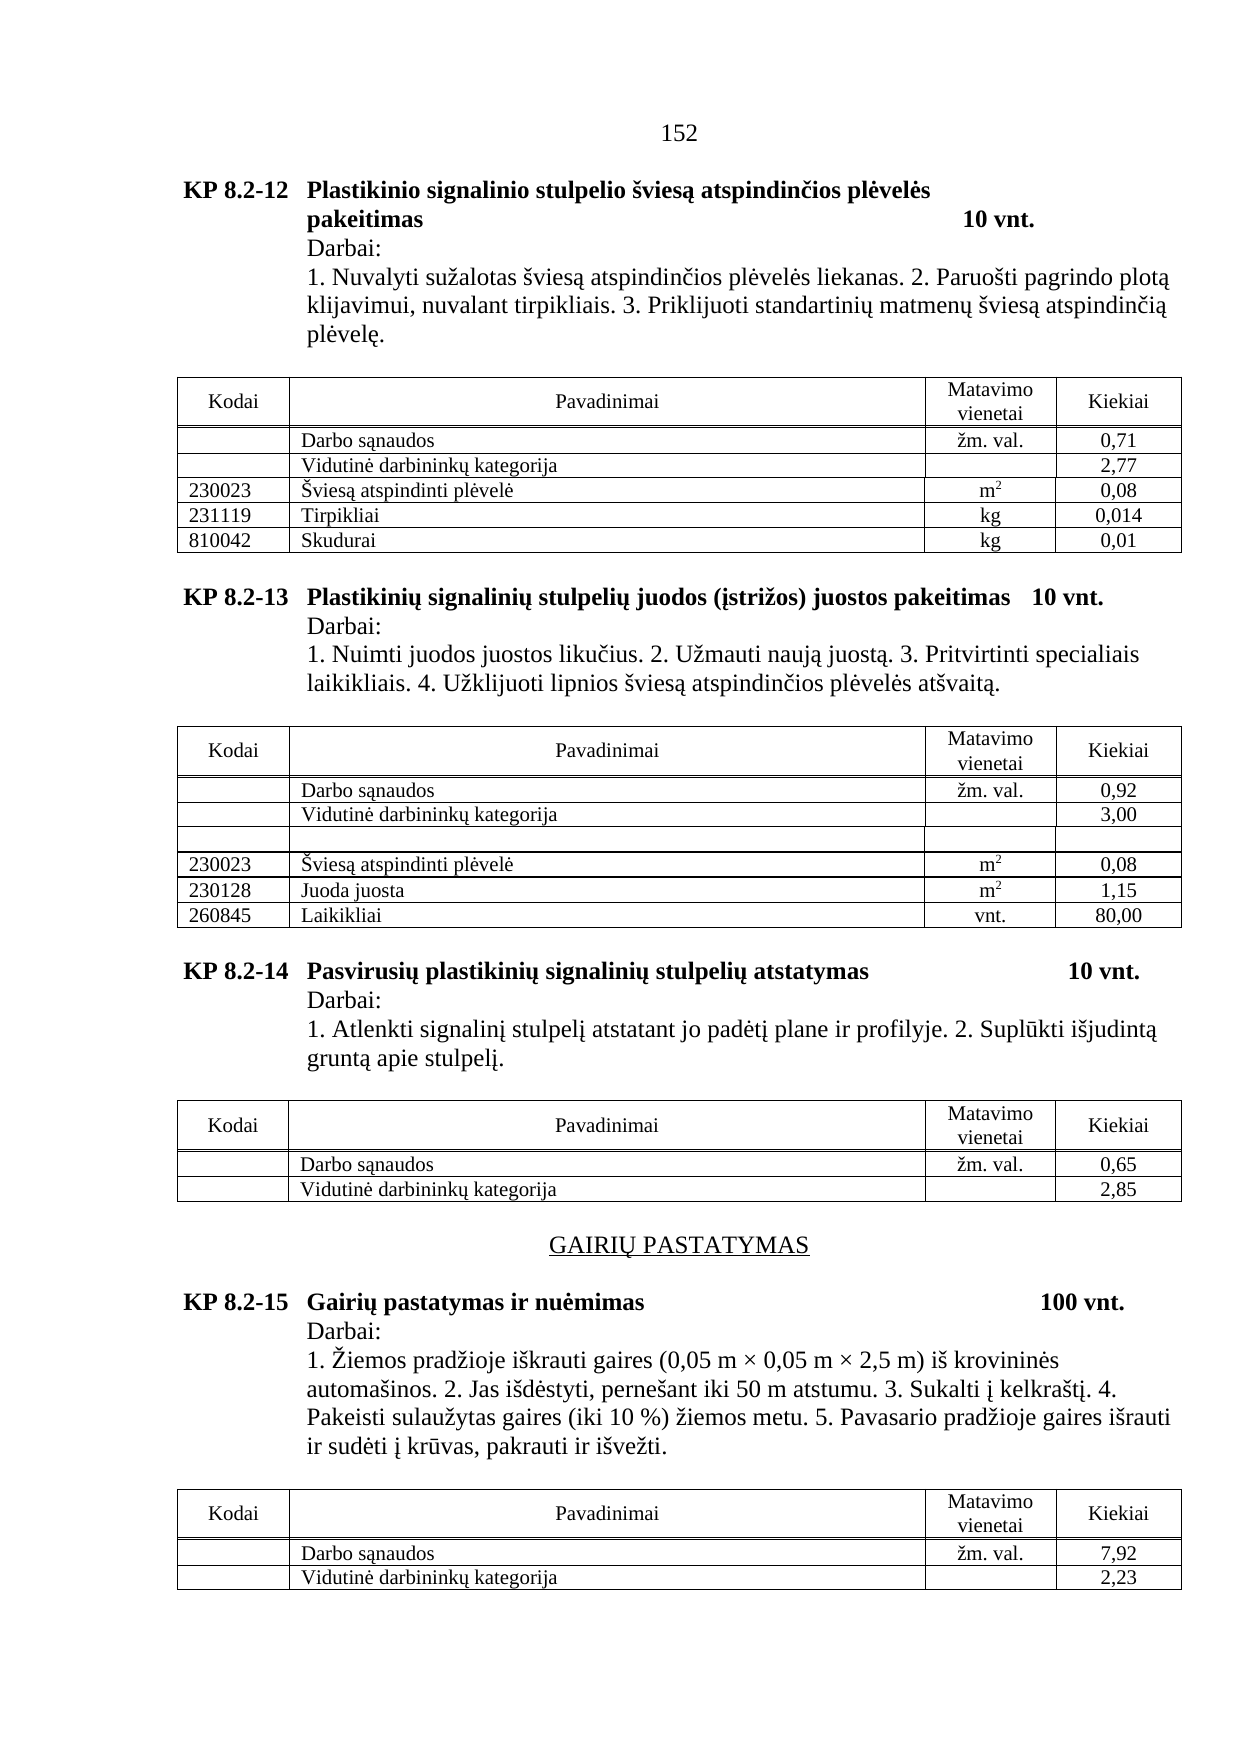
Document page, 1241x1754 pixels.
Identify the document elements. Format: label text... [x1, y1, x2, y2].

table_header Pavadinimai [290, 727, 925, 774]
text GAIRIŲ PASTATYMAS [177, 1230, 1181, 1259]
table_cell Darbo sąnaudos [290, 778, 925, 802]
table_header Matavimo vienetai [926, 727, 1056, 774]
table_cell kg [925, 528, 1055, 552]
table_cell Vidutinė darbininkų kategorija [290, 803, 925, 826]
table_cell 810042 [178, 528, 289, 552]
table_cell 2,23 [1057, 1566, 1181, 1589]
table_header Kodai [178, 1490, 289, 1537]
table_header Matavimo vienetai [926, 1101, 1055, 1149]
table_cell [178, 1152, 288, 1176]
table_cell Vidutinė darbininkų kategorija [290, 1566, 925, 1589]
table_cell žm. val. [926, 778, 1056, 802]
table_cell m2 [925, 853, 1055, 876]
table_cell vnt. [925, 903, 1055, 927]
table_cell Juoda juosta [290, 878, 924, 902]
table_header Kodai [178, 727, 289, 774]
table_cell 0,71 [1057, 428, 1181, 452]
table_cell Darbai: 1. Atlenkti signalinį stulpelį atstatant jo padėtį plane ir profilyje. 2. Suplūkti išjudintą gruntą apie stulpelį. [301, 985, 1181, 1071]
table_header Kodai [178, 1101, 288, 1149]
table_cell 2,85 [1056, 1177, 1181, 1201]
table_cell 0,65 [1056, 1152, 1181, 1176]
table_header 10 vnt. [957, 175, 1181, 233]
table_cell Vidutinė darbininkų kategorija [289, 1177, 925, 1201]
table_header Pavadinimai [290, 378, 925, 425]
table_header KP 8.2-13 [177, 582, 301, 611]
table_cell [926, 1566, 1056, 1589]
table_cell 3,00 [1057, 803, 1181, 826]
table_header Kodai [178, 378, 289, 425]
table_cell 230023 [178, 853, 289, 876]
table_cell [177, 1316, 301, 1460]
table_cell 0,08 [1056, 478, 1181, 502]
table_cell Darbai: 1. Nuvalyti sužalotas šviesą atspindinčios plėvelės liekanas. 2. Paruošti pagrindo plotą klijavimui, nuvalant tirpikliais. 3. Priklijuoti standartinių matmenų šviesą atspindinčią plėvelę. [301, 233, 1181, 348]
table_cell 260845 [178, 903, 289, 927]
table_header Kiekiai [1057, 727, 1181, 774]
table_header Kiekiai [1056, 1101, 1181, 1149]
table_cell [177, 233, 301, 348]
table_header 10 vnt. [1025, 582, 1181, 611]
table_header 10 vnt. [1023, 956, 1181, 985]
table_cell [290, 827, 924, 851]
table_header KP 8.2-12 [177, 175, 301, 233]
table_cell žm. val. [926, 428, 1056, 452]
table_cell [178, 1177, 288, 1201]
table_cell m2 [925, 478, 1055, 502]
table_header Gairių pastatymas ir nuėmimas [301, 1288, 996, 1316]
table_cell 0,08 [1056, 853, 1181, 876]
table_cell [178, 1540, 289, 1564]
table_header Matavimo vienetai [926, 378, 1056, 425]
table_cell Skudurai [290, 528, 924, 552]
table_cell 0,92 [1057, 778, 1181, 802]
table_cell 7,92 [1057, 1540, 1181, 1564]
table_cell 0,014 [1056, 503, 1181, 527]
table_cell 0,01 [1056, 528, 1181, 552]
table_cell 230128 [178, 878, 289, 902]
table_cell Šviesą atspindinti plėvelė [290, 478, 924, 502]
table_cell Darbo sąnaudos [290, 1540, 925, 1564]
table_cell 230023 [178, 478, 289, 502]
table_cell [177, 985, 301, 1071]
table_cell [178, 827, 289, 851]
table_cell [178, 1566, 289, 1589]
table_cell [177, 611, 301, 697]
table_cell Tirpikliai [290, 503, 924, 527]
table_header Pavadinimai [289, 1101, 925, 1149]
table_cell 2,77 [1057, 454, 1181, 477]
table_cell [178, 778, 289, 802]
table_cell [926, 1177, 1055, 1201]
table_cell [178, 428, 289, 452]
table_cell Darbai: 1. Nuimti juodos juostos likučius. 2. Užmauti naują juostą. 3. Pritvirtinti specialiais laikikliais. 4. Užklijuoti lipnios šviesą atspindinčios plėvelės atšvaitą. [301, 611, 1181, 697]
table_header Matavimo vienetai [926, 1490, 1056, 1537]
table_cell Darbo sąnaudos [290, 428, 925, 452]
table_cell Vidutinė darbininkų kategorija [290, 454, 925, 477]
table_cell Laikikliai [290, 903, 924, 927]
table_header Plastikinių signalinių stulpelių juodos (įstrižos) juostos pakeitimas [301, 582, 1025, 611]
table_header Kiekiai [1057, 1490, 1181, 1537]
table_cell [178, 454, 289, 477]
table_cell [926, 803, 1056, 826]
table_cell žm. val. [926, 1540, 1056, 1564]
table_cell 231119 [178, 503, 289, 527]
table_header KP 8.2-14 [177, 956, 301, 985]
table_cell Darbai: 1. Žiemos pradžioje iškrauti gaires (0,05 m × 0,05 m × 2,5 m) iš krovininės automašinos. 2. Jas išdėstyti, pernešant iki 50 m atstumu. 3. Sukalti į kelkraštį. 4. Pakeisti sulaužytas gaires (iki 10 %) žiemos metu. 5. Pavasario pradžioje gaires išrauti ir sudėti į krūvas, pakrauti ir išvežti. [301, 1316, 1181, 1460]
table_header Pavadinimai [290, 1490, 925, 1537]
table_header Pasvirusių plastikinių signalinių stulpelių atstatymas [301, 956, 1023, 985]
table_cell žm. val. [926, 1152, 1055, 1176]
table_cell [926, 454, 1056, 477]
table_cell Šviesą atspindinti plėvelė [290, 853, 924, 876]
table_cell m2 [925, 878, 1055, 902]
table_cell 1,15 [1056, 878, 1181, 902]
table_cell kg [925, 503, 1055, 527]
table_header Kiekiai [1057, 378, 1181, 425]
table_header 100 vnt. [996, 1288, 1181, 1316]
table_cell [178, 803, 289, 826]
table_header Plastikinio signalinio stulpelio šviesą atspindinčios plėvelės pakeitimas [301, 175, 957, 233]
table_cell Darbo sąnaudos [289, 1152, 925, 1176]
table_cell 80,00 [1056, 903, 1181, 927]
table_cell [925, 827, 1055, 851]
table_cell [1056, 827, 1181, 851]
table_header KP 8.2-15 [177, 1288, 301, 1316]
